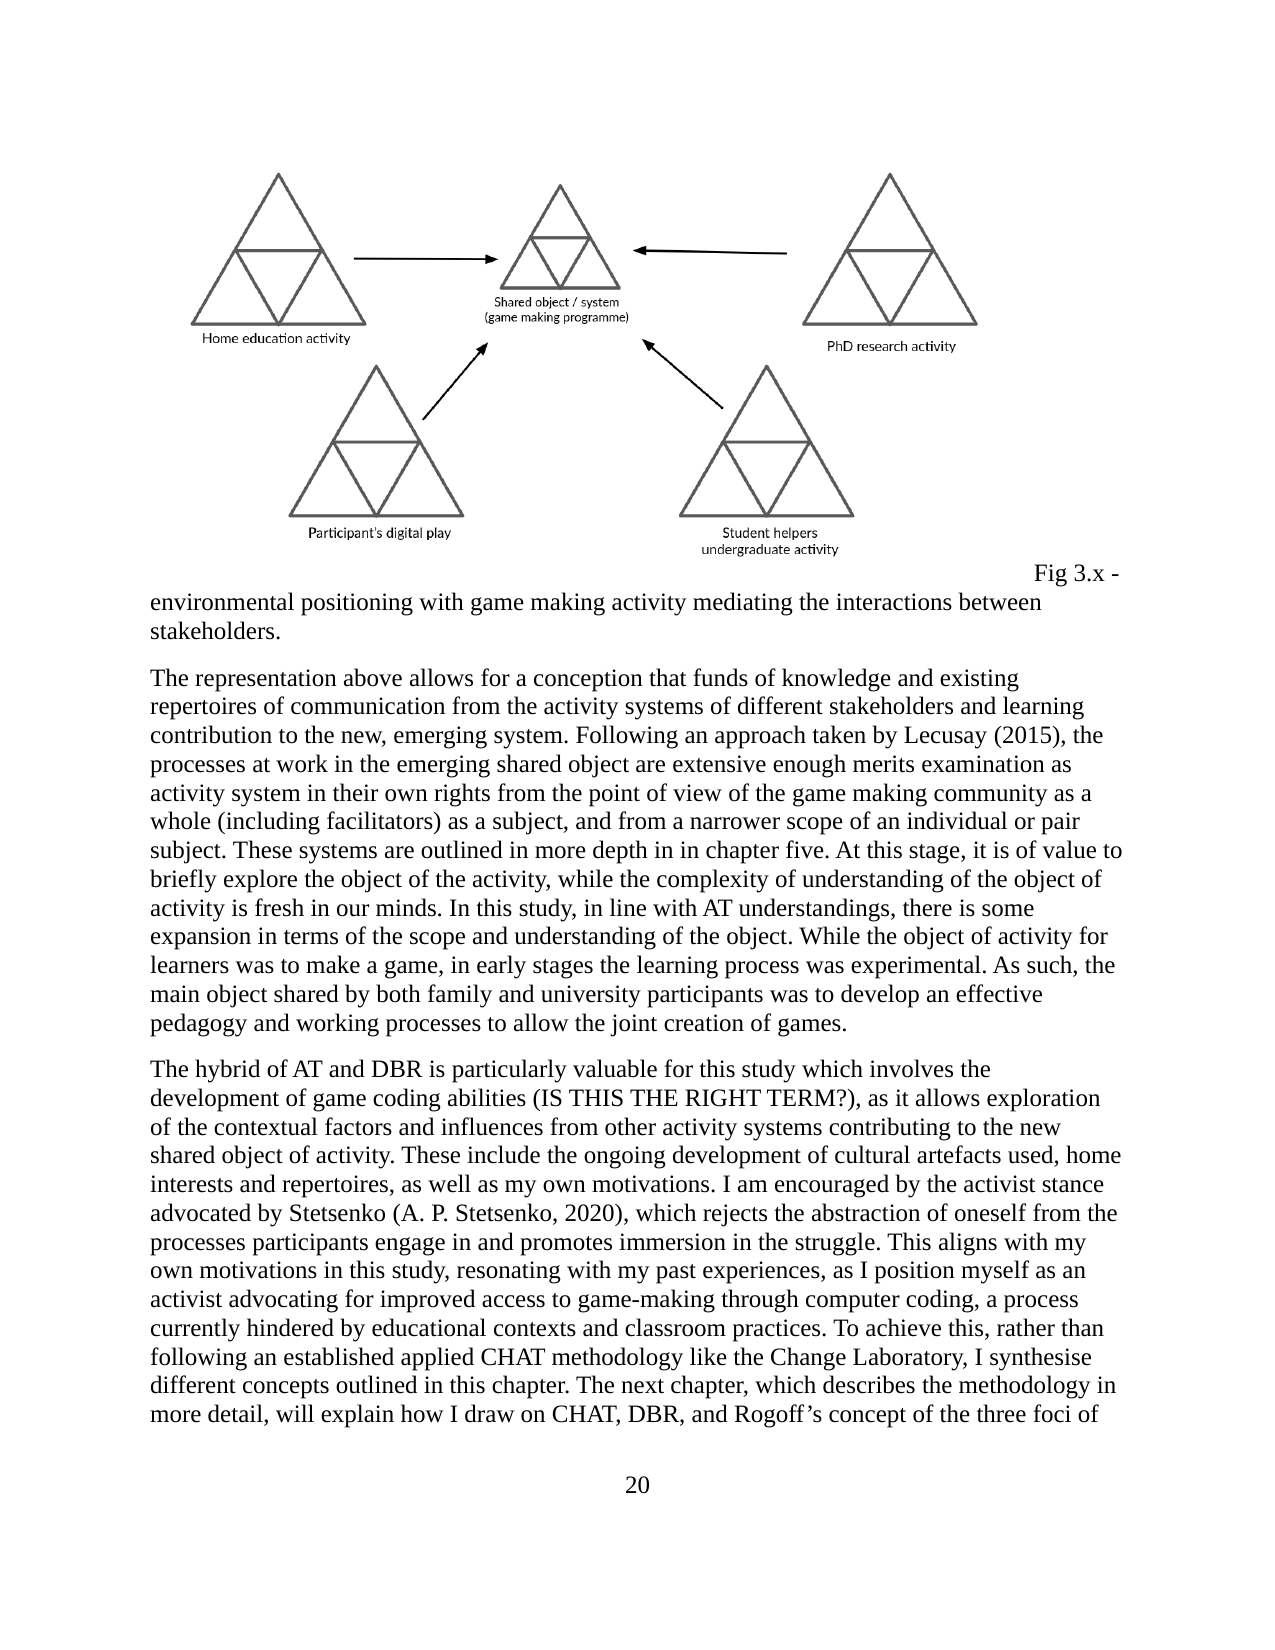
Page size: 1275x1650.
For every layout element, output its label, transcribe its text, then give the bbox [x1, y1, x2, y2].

text Fig 3.x - environmental positioning with game making activity mediating the interactions between stakeholders. [150, 582, 1125, 645]
text The hybrid of AT and DBR is particularly valuable for this study which involves the development of game coding abilities (IS THIS THE RIGHT TERM?), as it allows exploration of the contextual factors and influences from other activity systems contributing to the new shared object of activity. These include the ongoing development of cultural artefacts used, home interests and repertoires, as well as my own motivations. I am encouraged by the activist stance advocated by Stetsenko (A. P. Stetsenko, 2020), which rejects the abstraction of oneself from the processes participants engage in and promotes immersion in the struggle. This aligns with my own motivations in this study, resonating with my past experiences, as I position myself as an activist advocating for improved access to game-making through computer coding, a process currently hindered by educational contexts and classroom practices. To achieve this, rather than following an established applied CHAT methodology like the Change Laboratory, I synthesise different concepts outlined in this chapter. The next chapter, which describes the methodology in more detail, will explain how I draw on CHAT, DBR, and Rogoff’s concept of the three foci of [150, 1054, 1125, 1428]
picture [150, 150, 1028, 582]
text The representation above allows for a conception that funds of knowledge and existing repertoires of communication from the activity systems of different stakeholders and learning contribution to the new, emerging system. Following an approach taken by Lecusay (2015), the processes at work in the emerging shared object are extensive enough merits examination as activity system in their own rights from the point of view of the game making community as a whole (including facilitators) as a subject, and from a narrower scope of an individual or pair subject. These systems are outlined in more depth in in chapter five. At this stage, it is of value to briefly explore the object of the activity, while the complexity of understanding of the object of activity is fresh in our minds. In this study, in line with AT understandings, there is some expansion in terms of the scope and understanding of the object. While the object of activity for learners was to make a game, in early stages the learning process was experimental. As such, the main object shared by both family and university participants was to develop an effective pedagogy and working processes to allow the joint creation of games. [150, 663, 1125, 1036]
